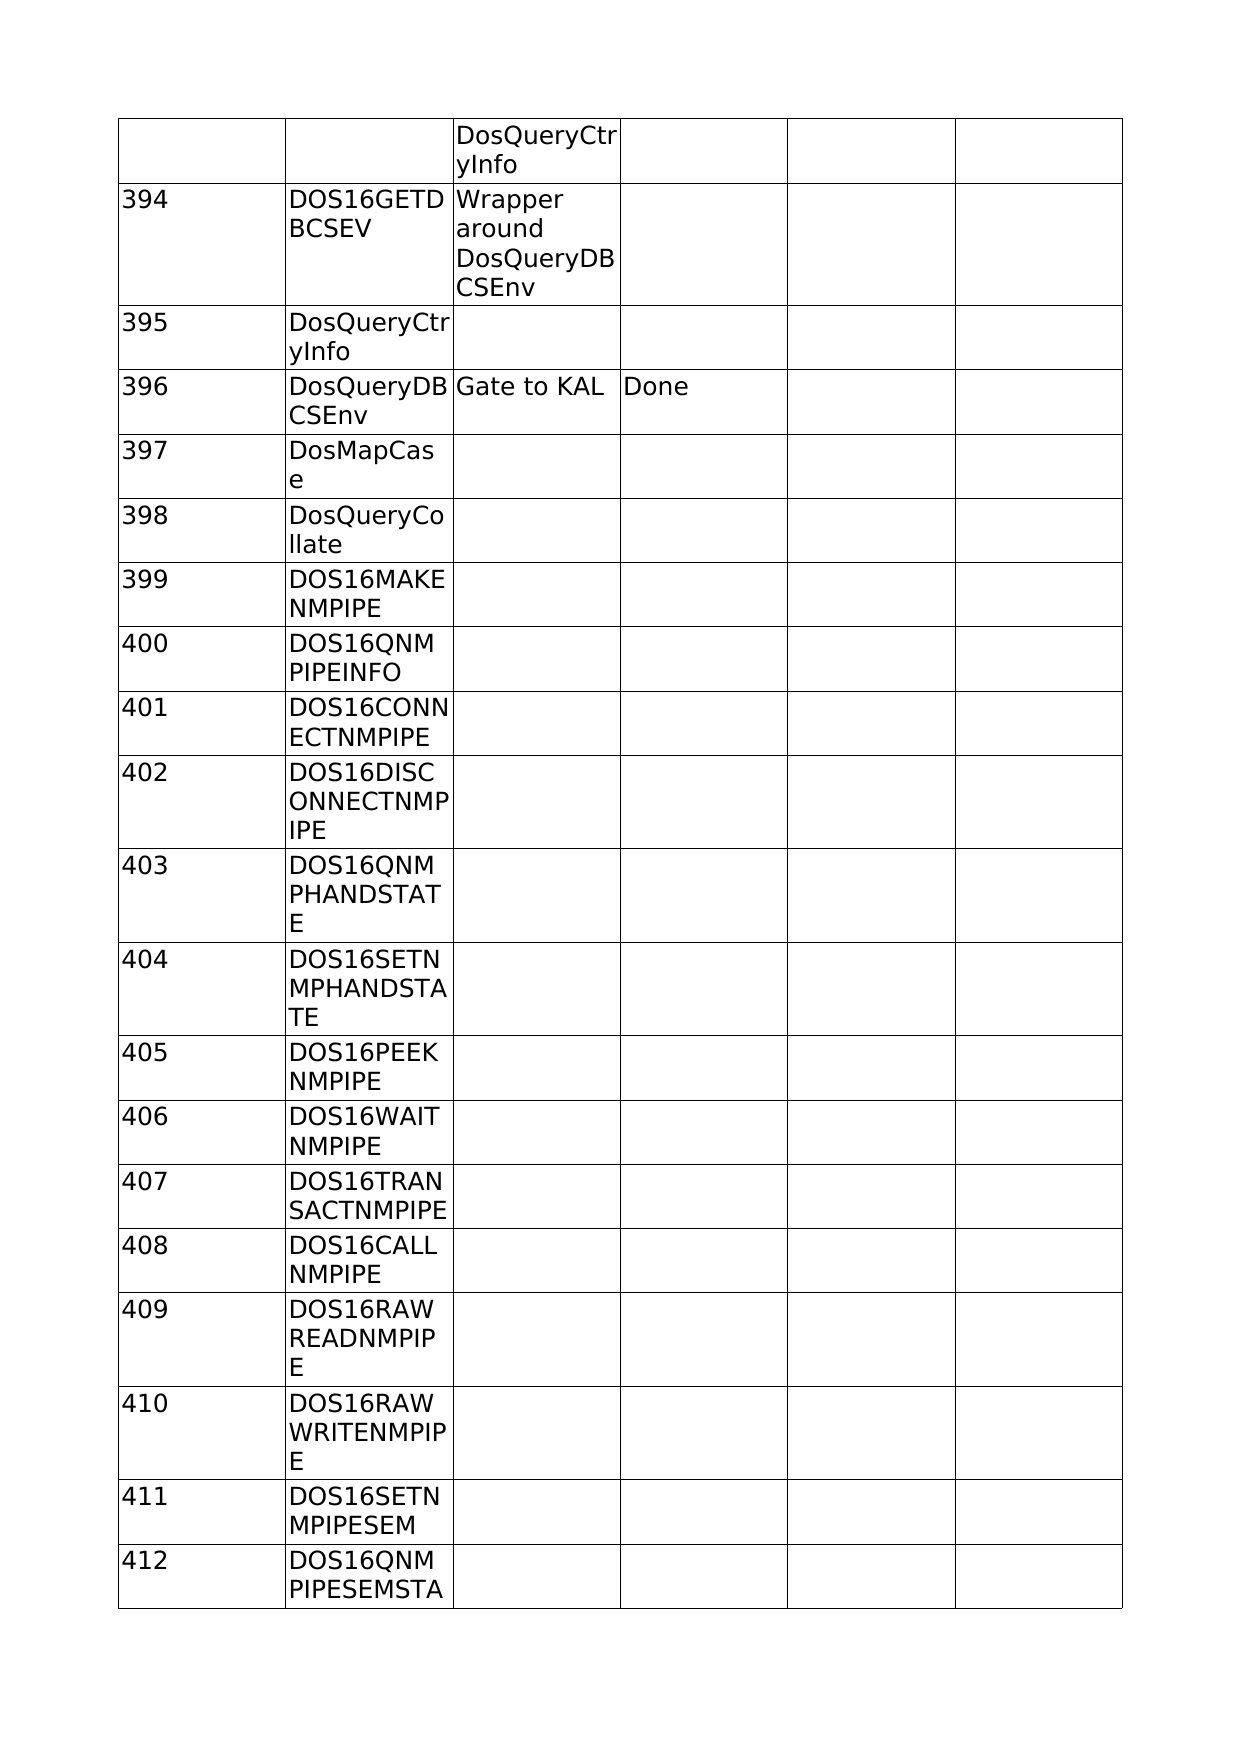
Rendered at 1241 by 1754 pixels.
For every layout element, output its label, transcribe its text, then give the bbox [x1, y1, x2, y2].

table_cell DOS16SETNMPHANDSTATE [286, 943, 453, 1035]
table_cell [956, 1387, 1122, 1479]
table_cell [956, 563, 1122, 626]
table_cell [956, 435, 1122, 498]
table_cell [788, 1165, 955, 1228]
table_cell [788, 184, 955, 305]
table_cell [119, 119, 285, 182]
table_cell [454, 1165, 620, 1228]
table_cell [454, 627, 620, 691]
table_cell 397 [119, 435, 285, 498]
table_cell [788, 849, 955, 942]
table_cell [621, 435, 787, 498]
table_cell [788, 1229, 955, 1292]
table_cell 401 [119, 692, 285, 755]
table_cell [621, 1036, 787, 1099]
table_cell 407 [119, 1165, 285, 1228]
table_cell [956, 184, 1122, 305]
table_cell 411 [119, 1480, 285, 1543]
table_cell [621, 306, 787, 369]
table_cell [454, 563, 620, 626]
table_cell 395 [119, 306, 285, 369]
table_cell [454, 1545, 620, 1608]
table_cell [956, 119, 1122, 182]
table_cell Wrapper around DosQueryDBCSEnv [454, 184, 620, 305]
table_cell [956, 692, 1122, 755]
table_cell DOS16TRANSACTNMPIPE [286, 1165, 453, 1228]
table_cell [454, 1387, 620, 1479]
table_cell 409 [119, 1293, 285, 1386]
table_cell [454, 435, 620, 498]
table_cell [621, 1101, 787, 1164]
table_cell [788, 306, 955, 369]
table_cell [788, 1545, 955, 1608]
table_cell DOS16SETNMPIPESEM [286, 1480, 453, 1543]
table_cell [956, 370, 1122, 433]
table_cell [621, 499, 787, 562]
table_cell [788, 1293, 955, 1386]
table_cell [956, 849, 1122, 942]
table_cell Done [621, 370, 787, 433]
table_cell [454, 499, 620, 562]
table_cell [788, 756, 955, 848]
table_cell [454, 306, 620, 369]
table_cell [621, 1293, 787, 1386]
table_cell 404 [119, 943, 285, 1035]
table_cell 412 [119, 1545, 285, 1608]
table_cell [454, 849, 620, 942]
table_cell DOS16RAWREADNMPIPE [286, 1293, 453, 1386]
table_cell [788, 627, 955, 691]
table_cell [621, 692, 787, 755]
table_cell [621, 756, 787, 848]
table_cell 394 [119, 184, 285, 305]
table_cell DOS16GETDBCSEV [286, 184, 453, 305]
table_cell [956, 1480, 1122, 1543]
table_cell [956, 943, 1122, 1035]
table_cell [956, 499, 1122, 562]
table_cell 398 [119, 499, 285, 562]
table_cell [621, 184, 787, 305]
table_cell [454, 1101, 620, 1164]
table_cell Gate to KAL [454, 370, 620, 433]
table_cell DOS16MAKENMPIPE [286, 563, 453, 626]
table_cell [788, 499, 955, 562]
table_cell [956, 1036, 1122, 1099]
table_cell DosQueryCollate [286, 499, 453, 562]
table_cell [454, 1229, 620, 1292]
table_cell [454, 1293, 620, 1386]
table_cell [621, 1229, 787, 1292]
table_cell DOS16RAWWRITENMPIPE [286, 1387, 453, 1479]
table_cell [956, 306, 1122, 369]
table_cell [788, 1101, 955, 1164]
table_cell [621, 627, 787, 691]
table_cell DOS16CONNECTNMPIPE [286, 692, 453, 755]
table_cell [621, 1480, 787, 1543]
table_cell 399 [119, 563, 285, 626]
table_cell [956, 1229, 1122, 1292]
table_cell [454, 943, 620, 1035]
table_cell DosQueryCtryInfo [454, 119, 620, 182]
table_cell 406 [119, 1101, 285, 1164]
table_cell DOS16QNMPIPESEMSTA [286, 1545, 453, 1608]
table_cell [621, 1165, 787, 1228]
table_cell [788, 563, 955, 626]
table_cell DosQueryDBCSEnv [286, 370, 453, 433]
table_cell [286, 119, 453, 182]
table_cell 408 [119, 1229, 285, 1292]
table_cell [788, 692, 955, 755]
table_cell [621, 119, 787, 182]
table_cell DosMapCase [286, 435, 453, 498]
table_cell 410 [119, 1387, 285, 1479]
table_cell [621, 1387, 787, 1479]
table_cell [788, 119, 955, 182]
table_cell [956, 1293, 1122, 1386]
table_cell [956, 1545, 1122, 1608]
table_cell DOS16QNMPHANDSTATE [286, 849, 453, 942]
table_cell [788, 943, 955, 1035]
table_cell [621, 1545, 787, 1608]
table_cell [956, 627, 1122, 691]
table_cell DosQueryCtryInfo [286, 306, 453, 369]
table_cell [454, 1480, 620, 1543]
table_cell DOS16PEEKNMPIPE [286, 1036, 453, 1099]
table_cell 405 [119, 1036, 285, 1099]
table_cell 402 [119, 756, 285, 848]
table_cell 400 [119, 627, 285, 691]
table_cell [621, 943, 787, 1035]
table_cell DOS16WAITNMPIPE [286, 1101, 453, 1164]
table_cell 403 [119, 849, 285, 942]
table_cell [788, 1480, 955, 1543]
table_cell [788, 1387, 955, 1479]
table_cell [454, 692, 620, 755]
table_cell 396 [119, 370, 285, 433]
table_cell [621, 563, 787, 626]
table_cell [621, 849, 787, 942]
table_cell [788, 435, 955, 498]
table_cell [788, 1036, 955, 1099]
table_cell [788, 370, 955, 433]
table_cell DOS16DISCONNECTNMPIPE [286, 756, 453, 848]
table_cell [956, 1101, 1122, 1164]
table_cell [956, 1165, 1122, 1228]
table_cell [454, 1036, 620, 1099]
table_cell [454, 756, 620, 848]
table_cell [956, 756, 1122, 848]
table_cell DOS16QNMPIPEINFO [286, 627, 453, 691]
table_cell DOS16CALLNMPIPE [286, 1229, 453, 1292]
